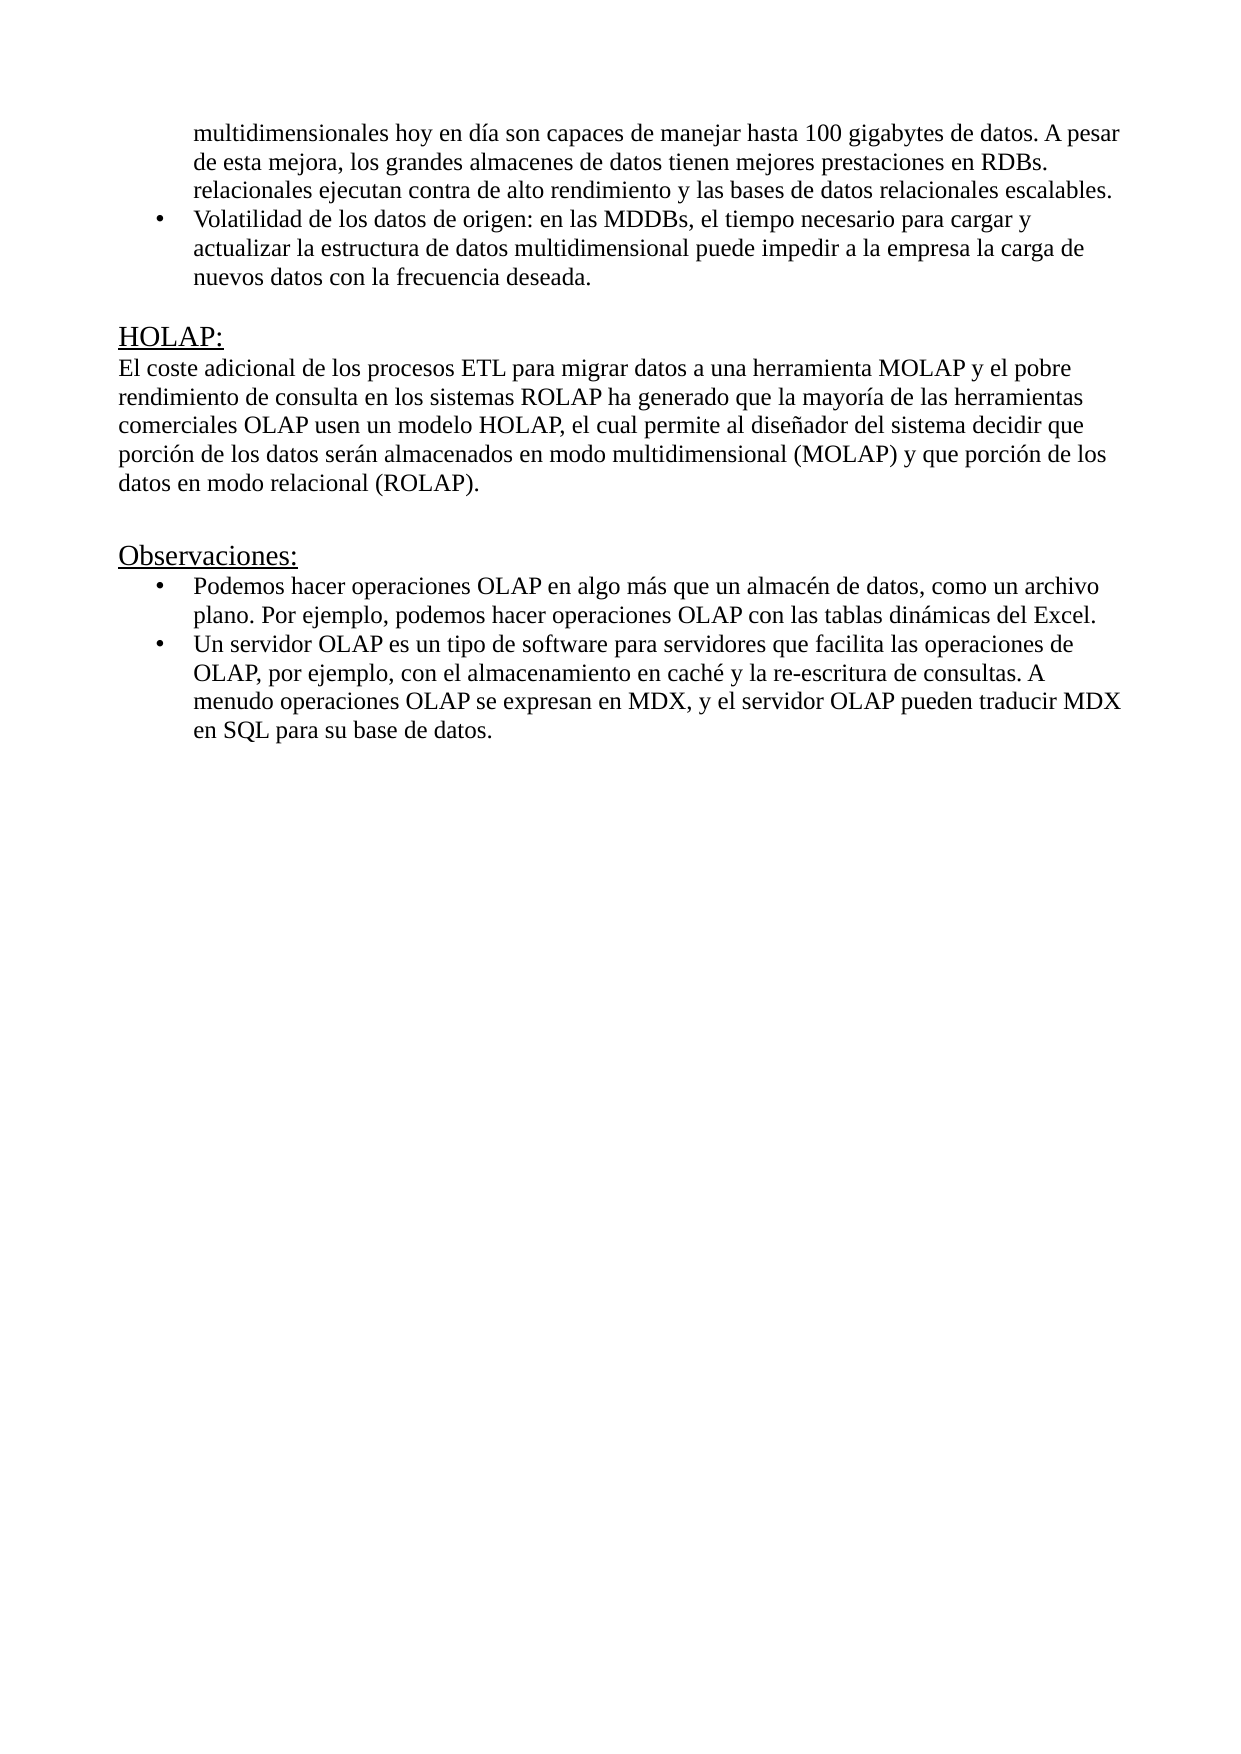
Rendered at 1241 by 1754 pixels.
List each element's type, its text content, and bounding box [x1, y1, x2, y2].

list Volatilidad de los datos de origen: en las MDDBs, el tiempo necesario para cargar y actualizar la estructura de datos multidimensional puede impedir a la empresa la carga de nuevos datos con la frecuencia deseada. [156, 204, 1122, 291]
list multidimensionales hoy en día son capaces de manejar hasta 100 gigabytes de datos. A pesar de esta mejora, los grandes almacenes de datos tienen mejores prestaciones en RDBs. relacionales ejecutan contra de alto rendimiento y las bases de datos relacionales escalables. [156, 118, 1122, 204]
list Podemos hacer operaciones OLAP en algo más que un almacén de datos, como un archivo plano. Por ejemplo, podemos hacer operaciones OLAP con las tablas dinámicas del Excel. [156, 571, 1122, 629]
text El coste adicional de los procesos ETL para migrar datos a una herramienta MOLAP y el pobre rendimiento de consulta en los sistemas ROLAP ha generado que la mayoría de las herramientas comerciales OLAP usen un modelo HOLAP, el cual permite al diseñador del sistema decidir que porción de los datos serán almacenados en modo multidimensional (MOLAP) y que porción de los datos en modo relacional (ROLAP). [118, 353, 1122, 497]
text Observaciones: [118, 538, 1122, 571]
list Un servidor OLAP es un tipo de software para servidores que facilita las operaciones de OLAP, por ejemplo, con el almacenamiento en caché y la re-escritura de consultas. A menudo operaciones OLAP se expresan en MDX, y el servidor OLAP pueden traducir MDX en SQL para su base de datos. [156, 629, 1122, 744]
text HOLAP: [118, 319, 1122, 353]
